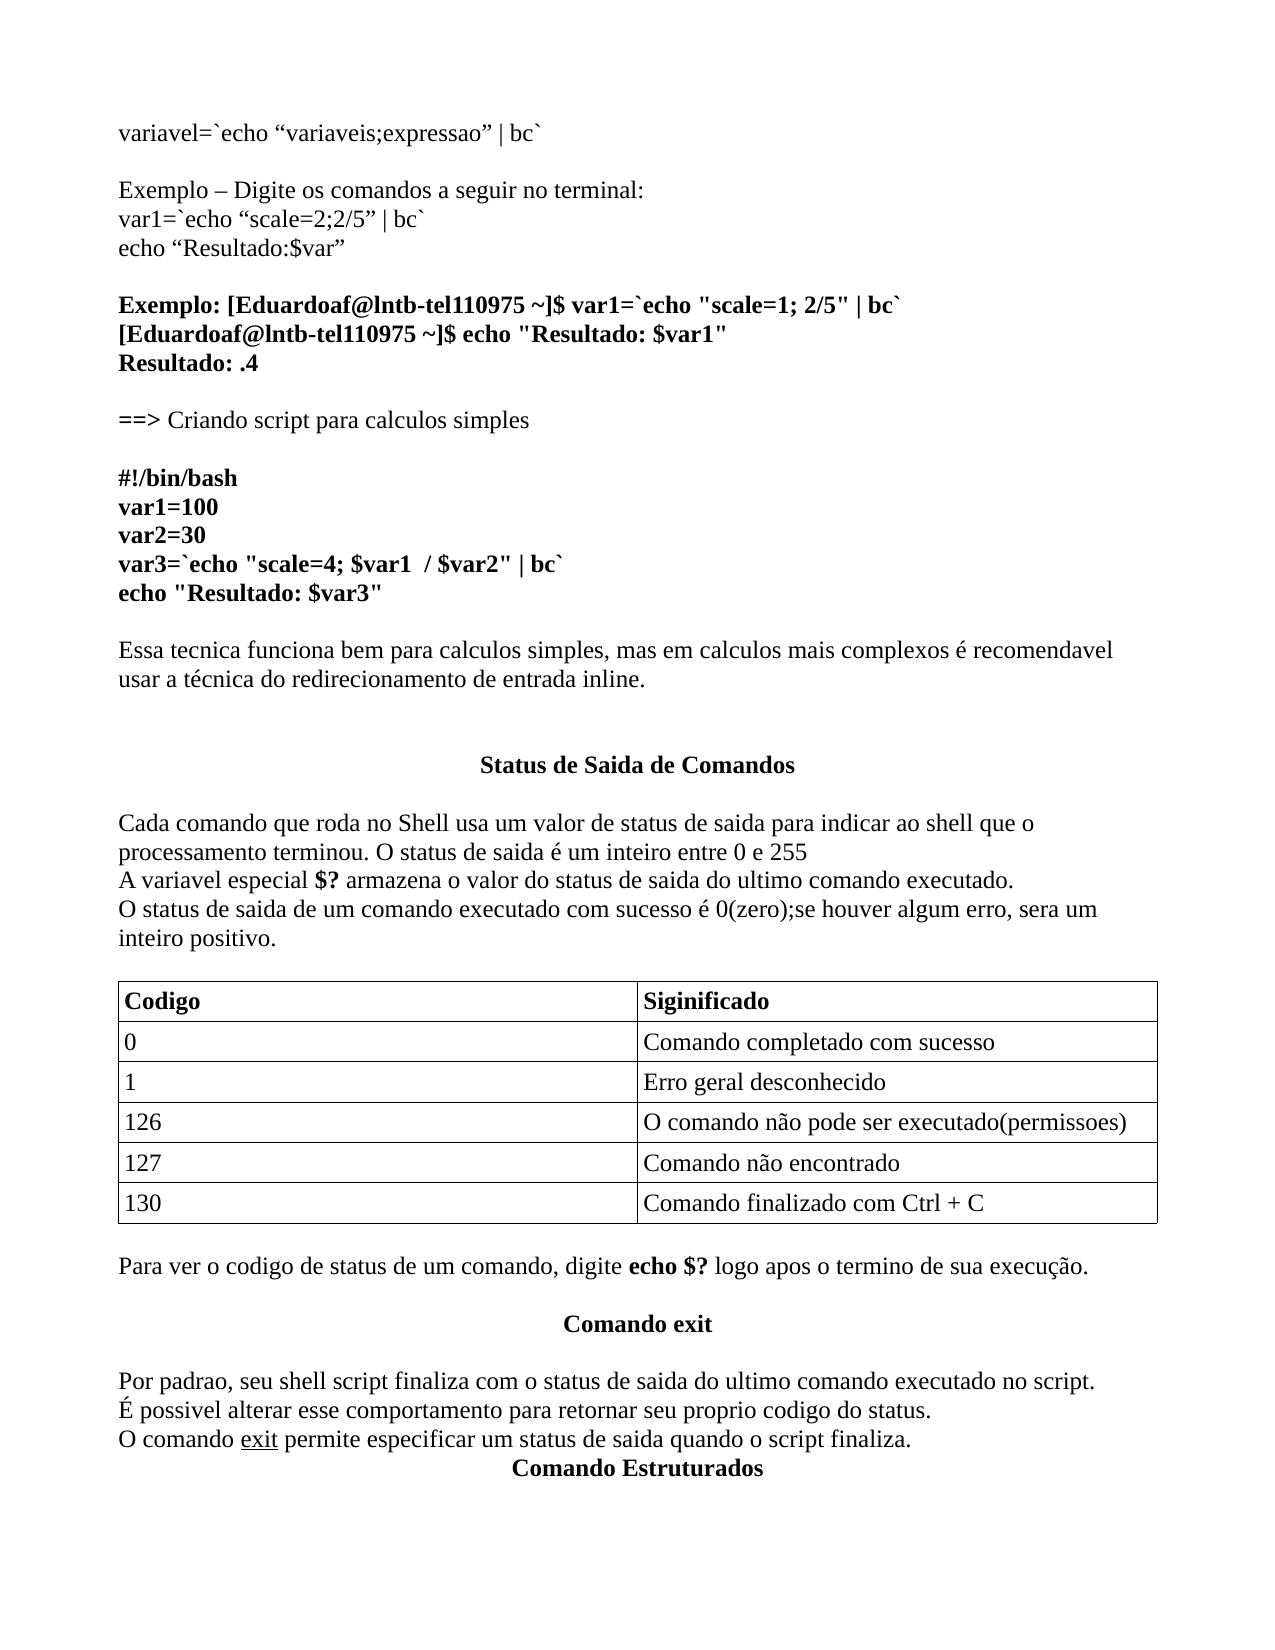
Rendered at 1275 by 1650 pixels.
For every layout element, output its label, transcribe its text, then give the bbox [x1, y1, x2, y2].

text var3=`echo "scale=4; $var1 / $var2" | bc` [118, 549, 1157, 578]
table_cell O comando não pode ser executado(permissoes) [638, 1103, 1157, 1142]
table_header Codigo [119, 982, 637, 1021]
table_cell Comando finalizado com Ctrl + C [638, 1183, 1157, 1222]
text var2=30 [118, 521, 1157, 549]
text echo "Resultado: $var3" [118, 578, 1157, 607]
table_cell Comando não encontrado [638, 1143, 1157, 1182]
text Resultado: .4 [118, 348, 1157, 377]
text É possivel alterar esse comportamento para retornar seu proprio codigo do status. [118, 1395, 1157, 1424]
text Status de Saida de Comandos [118, 751, 1157, 779]
table_cell 130 [119, 1183, 637, 1222]
text var1=`echo “scale=2;2/5” | bc` [118, 204, 1157, 233]
text O comando exit permite especificar um status de saida quando o script finaliza. [118, 1424, 1157, 1453]
text A variavel especial $? armazena o valor do status de saida do ultimo comando executado. [118, 866, 1157, 894]
text Essa tecnica funciona bem para calculos simples, mas em calculos mais complexos é recomendavel usar a técnica do redirecionamento de entrada inline. [118, 636, 1157, 693]
text Para ver o codigo de status de um comando, digite echo $? logo apos o termino de sua execução. [118, 1251, 1157, 1280]
text Cada comando que roda no Shell usa um valor de status de saida para indicar ao shell que o processamento terminou. O status de saida é um inteiro entre 0 e 255 [118, 808, 1157, 866]
table_cell 1 [119, 1062, 637, 1102]
text Exemplo – Digite os comandos a seguir no terminal: [118, 176, 1157, 204]
table_cell Comando completado com sucesso [638, 1022, 1157, 1061]
text echo “Resultado:$var” [118, 233, 1157, 262]
table_cell Erro geral desconhecido [638, 1062, 1157, 1102]
text variavel=`echo “variaveis;expressao” | bc` [118, 118, 1157, 147]
text Comando exit [118, 1309, 1157, 1338]
text #!/bin/bash [118, 463, 1157, 492]
text Comando Estruturados [118, 1453, 1157, 1481]
text Exemplo: [Eduardoaf@lntb-tel110975 ~]$ var1=`echo "scale=1; 2/5" | bc` [118, 291, 1157, 319]
text var1=100 [118, 492, 1157, 521]
table_cell 0 [119, 1022, 637, 1061]
text ==> Criando script para calculos simples [118, 406, 1157, 434]
text [Eduardoaf@lntb-tel110975 ~]$ echo "Resultado: $var1" [118, 319, 1157, 348]
table_cell 127 [119, 1143, 637, 1182]
text O status de saida de um comando executado com sucesso é 0(zero);se houver algum erro, sera um inteiro positivo. [118, 894, 1157, 952]
table_header Siginificado [638, 982, 1157, 1021]
table_cell 126 [119, 1103, 637, 1142]
text Por padrao, seu shell script finaliza com o status de saida do ultimo comando executado no script. [118, 1366, 1157, 1395]
